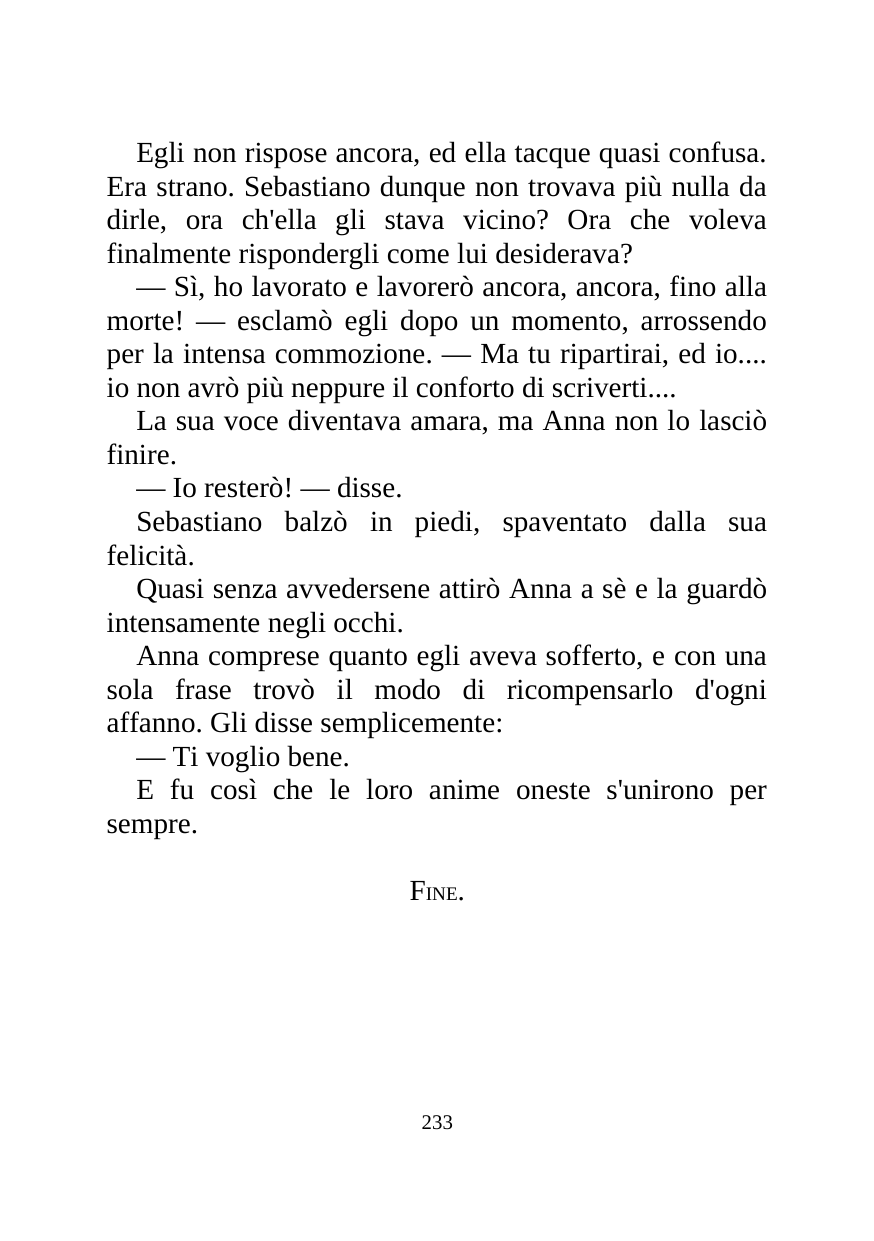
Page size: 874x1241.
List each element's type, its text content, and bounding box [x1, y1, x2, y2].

text Egli non rispose ancora, ed ella tacque quasi confusa. Era strano. Sebastiano dunque non trovava più nulla da dirle, ora ch'ella gli stava vicino? Ora che voleva finalmente rispondergli come lui desiderava? [106, 135, 768, 269]
text La sua voce diventava amara, ma Anna non lo lasciò finire. [106, 403, 768, 471]
text — Ti voglio bene. [106, 739, 768, 772]
text — Io resterò! — disse. [106, 471, 768, 504]
text E fu così che le loro anime oneste s'unirono per sempre. [106, 772, 768, 839]
text Fine. [106, 873, 768, 907]
text — Sì, ho lavorato e lavorerò ancora, ancora, fino alla morte! — esclamò egli dopo un momento, arrossendo per la intensa commozione. — Ma tu ripartirai, ed io.... io non avrò più neppure il conforto di scriverti.... [106, 269, 768, 403]
text Anna comprese quanto egli aveva sofferto, e con una sola frase trovò il modo di ricompensarlo d'ogni affanno. Gli disse semplicemente: [106, 638, 768, 739]
text Quasi senza avvedersene attirò Anna a sè e la guardò intensamente negli occhi. [106, 571, 768, 638]
text Sebastiano balzò in piedi, spaventato dalla sua felicità. [106, 504, 768, 571]
